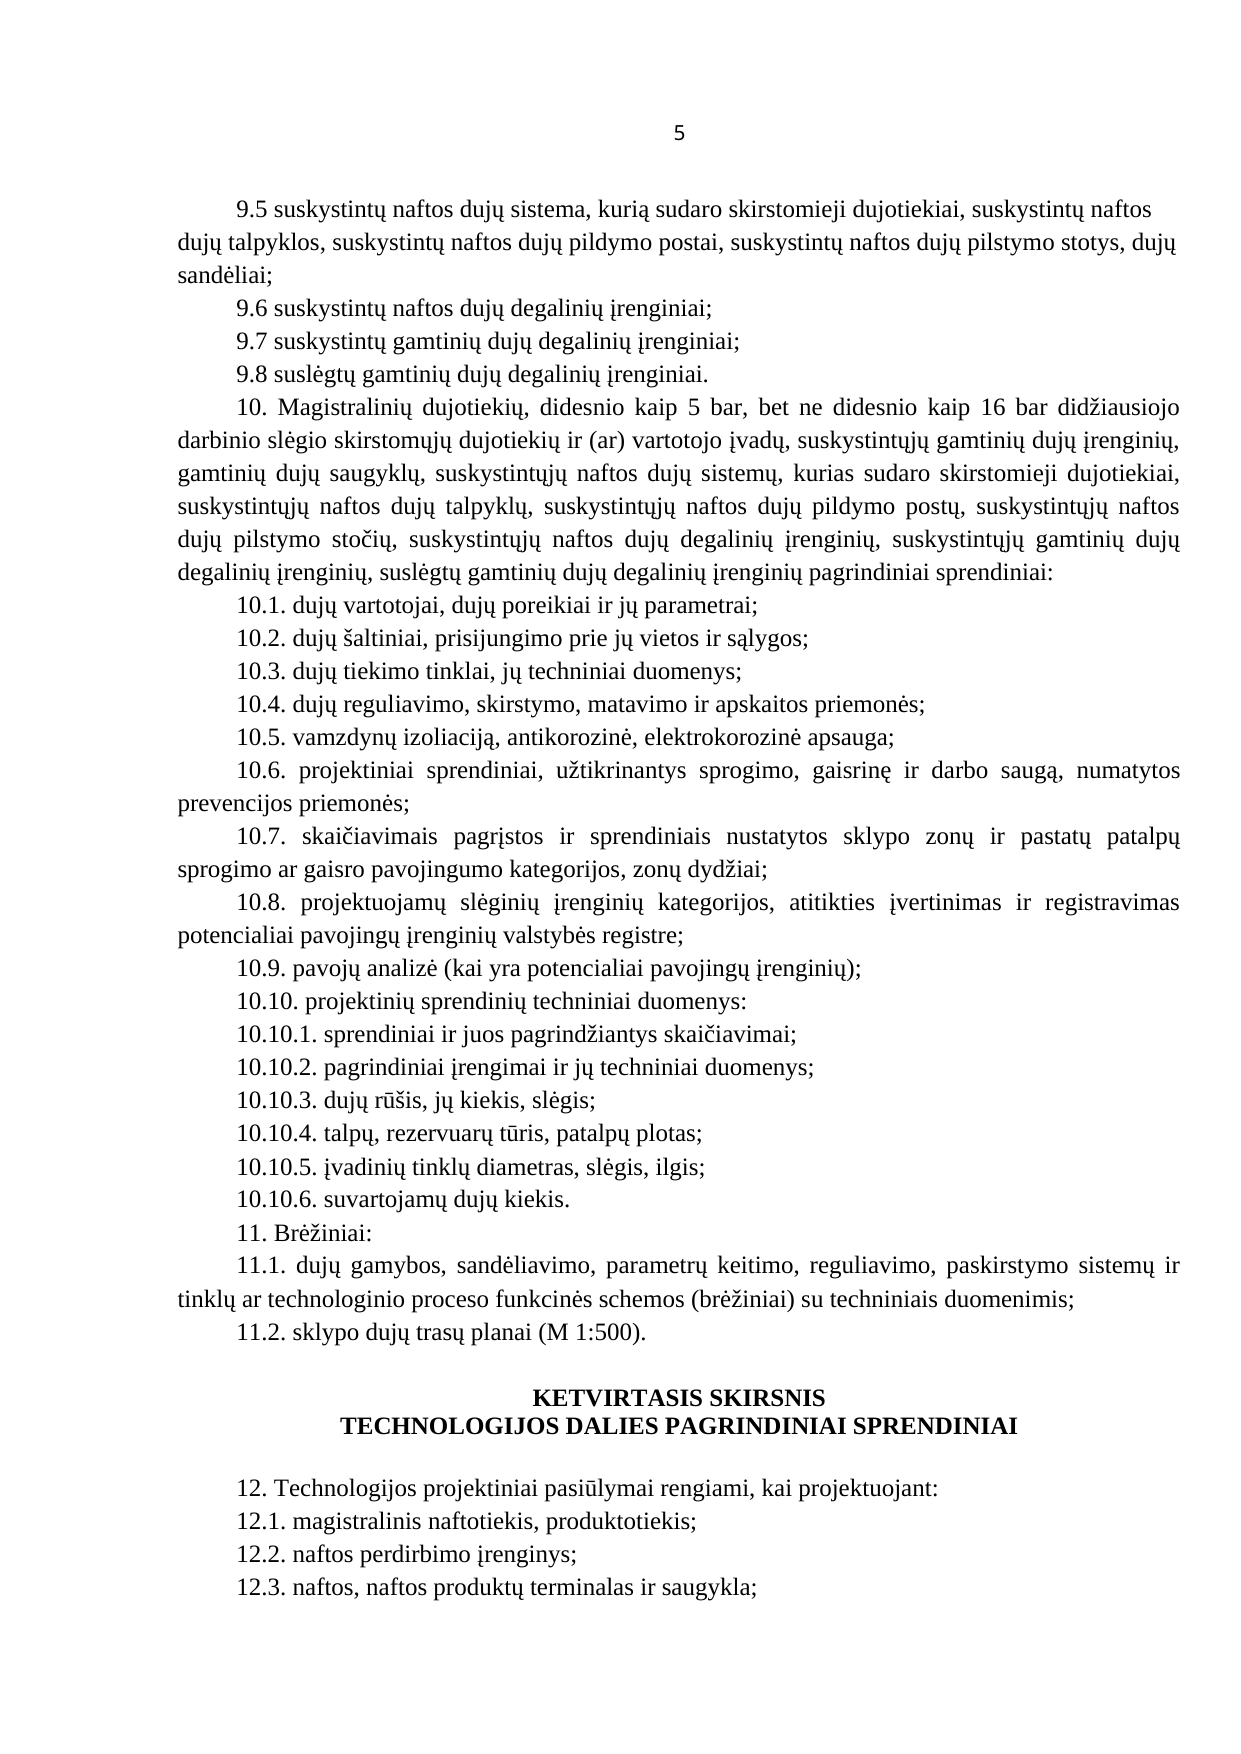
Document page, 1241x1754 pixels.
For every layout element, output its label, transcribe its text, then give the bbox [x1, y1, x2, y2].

text 10.10.1. sprendiniai ir juos pagrindžiantys skaičiavimai; [177, 1019, 1181, 1048]
text 11.1. dujų gamybos, sandėliavimo, parametrų keitimo, reguliavimo, paskirstymo sistemų ir tinklų ar technologinio proceso funkcinės schemos (brėžiniai) su techniniais duomenimis; [177, 1251, 1181, 1312]
text 10.9. pavojų analizė (kai yra potencialiai pavojingų įrenginių); [177, 953, 1181, 982]
text 10. Magistralinių dujotiekių, didesnio kaip 5 bar, bet ne didesnio kaip 16 bar didžiausiojo darbinio slėgio skirstomųjų dujotiekių ir (ar) vartotojo įvadų, suskystintųjų gamtinių dujų įrenginių, gamtinių dujų saugyklų, suskystintųjų naftos dujų sistemų, kurias sudaro skirstomieji dujotiekiai, suskystintųjų naftos dujų talpyklų, suskystintųjų naftos dujų pildymo postų, suskystintųjų naftos dujų pilstymo stočių, suskystintųjų naftos dujų degalinių įrenginių, suskystintųjų gamtinių dujų degalinių įrenginių, suslėgtų gamtinių dujų degalinių įrenginių pagrindiniai sprendiniai: [177, 392, 1181, 586]
text 10.10.6. suvartojamų dujų kiekis. [177, 1184, 1181, 1213]
text 10.10.2. pagrindiniai įrengimai ir jų techniniai duomenys; [177, 1052, 1181, 1081]
text 9.6 suskystintų naftos dujų degalinių įrenginiai; [177, 293, 1181, 322]
text 10.1. dujų vartotojai, dujų poreikiai ir jų parametrai; [177, 590, 1181, 619]
text 12. Technologijos projektiniai pasiūlymai rengiami, kai projektuojant: [177, 1473, 1181, 1502]
text KETVIRTASIS SKIRSNIS [177, 1383, 1181, 1411]
text 10.3. dujų tiekimo tinklai, jų techniniai duomenys; [177, 656, 1181, 685]
text 10.10. projektinių sprendinių techniniai duomenys: [177, 986, 1181, 1015]
text 10.10.4. talpų, rezervuarų tūris, patalpų plotas; [177, 1118, 1181, 1147]
text 10.8. projektuojamų slėginių įrenginių kategorijos, atitikties įvertinimas ir registravimas potencialiai pavojingų įrenginių valstybės registre; [177, 887, 1181, 949]
text 9.8 suslėgtų gamtinių dujų degalinių įrenginiai. [177, 359, 1181, 388]
text 11.2. sklypo dujų trasų planai (M 1:500). [177, 1317, 1181, 1345]
text 10.10.3. dujų rūšis, jų kiekis, slėgis; [177, 1086, 1181, 1114]
text 12.1. magistralinis naftotiekis, produktotiekis; [177, 1506, 1181, 1535]
text TECHNOLOGIJOS DALIES PAGRINDINIAI SPRENDINIAI [177, 1411, 1181, 1440]
text 9.7 suskystintų gamtinių dujų degalinių įrenginiai; [177, 326, 1181, 355]
text 10.7. skaičiavimais pagrįstos ir sprendiniais nustatytos sklypo zonų ir pastatų patalpų sprogimo ar gaisro pavojingumo kategorijos, zonų dydžiai; [177, 821, 1181, 883]
text 11. Brėžiniai: [177, 1218, 1181, 1246]
text 12.2. naftos perdirbimo įrenginys; [177, 1539, 1181, 1568]
text 10.10.5. įvadinių tinklų diametras, slėgis, ilgis; [177, 1152, 1181, 1180]
text 10.6. projektiniai sprendiniai, užtikrinantys sprogimo, gaisrinę ir darbo saugą, numatytos prevencijos priemonės; [177, 755, 1181, 817]
text 10.2. dujų šaltiniai, prisijungimo prie jų vietos ir sąlygos; [177, 623, 1181, 652]
text 12.3. naftos, naftos produktų terminalas ir saugykla; [177, 1572, 1181, 1601]
text 10.4. dujų reguliavimo, skirstymo, matavimo ir apskaitos priemonės; [177, 689, 1181, 718]
text 10.5. vamzdynų izoliaciją, antikorozinė, elektrokorozinė apsauga; [177, 722, 1181, 751]
text 9.5 suskystintų naftos dujų sistema, kurią sudaro skirstomieji dujotiekiai, suskystintų naftos dujų talpyklos, suskystintų naftos dujų pildymo postai, suskystintų naftos dujų pilstymo stotys, dujų sandėliai; [177, 194, 1181, 289]
